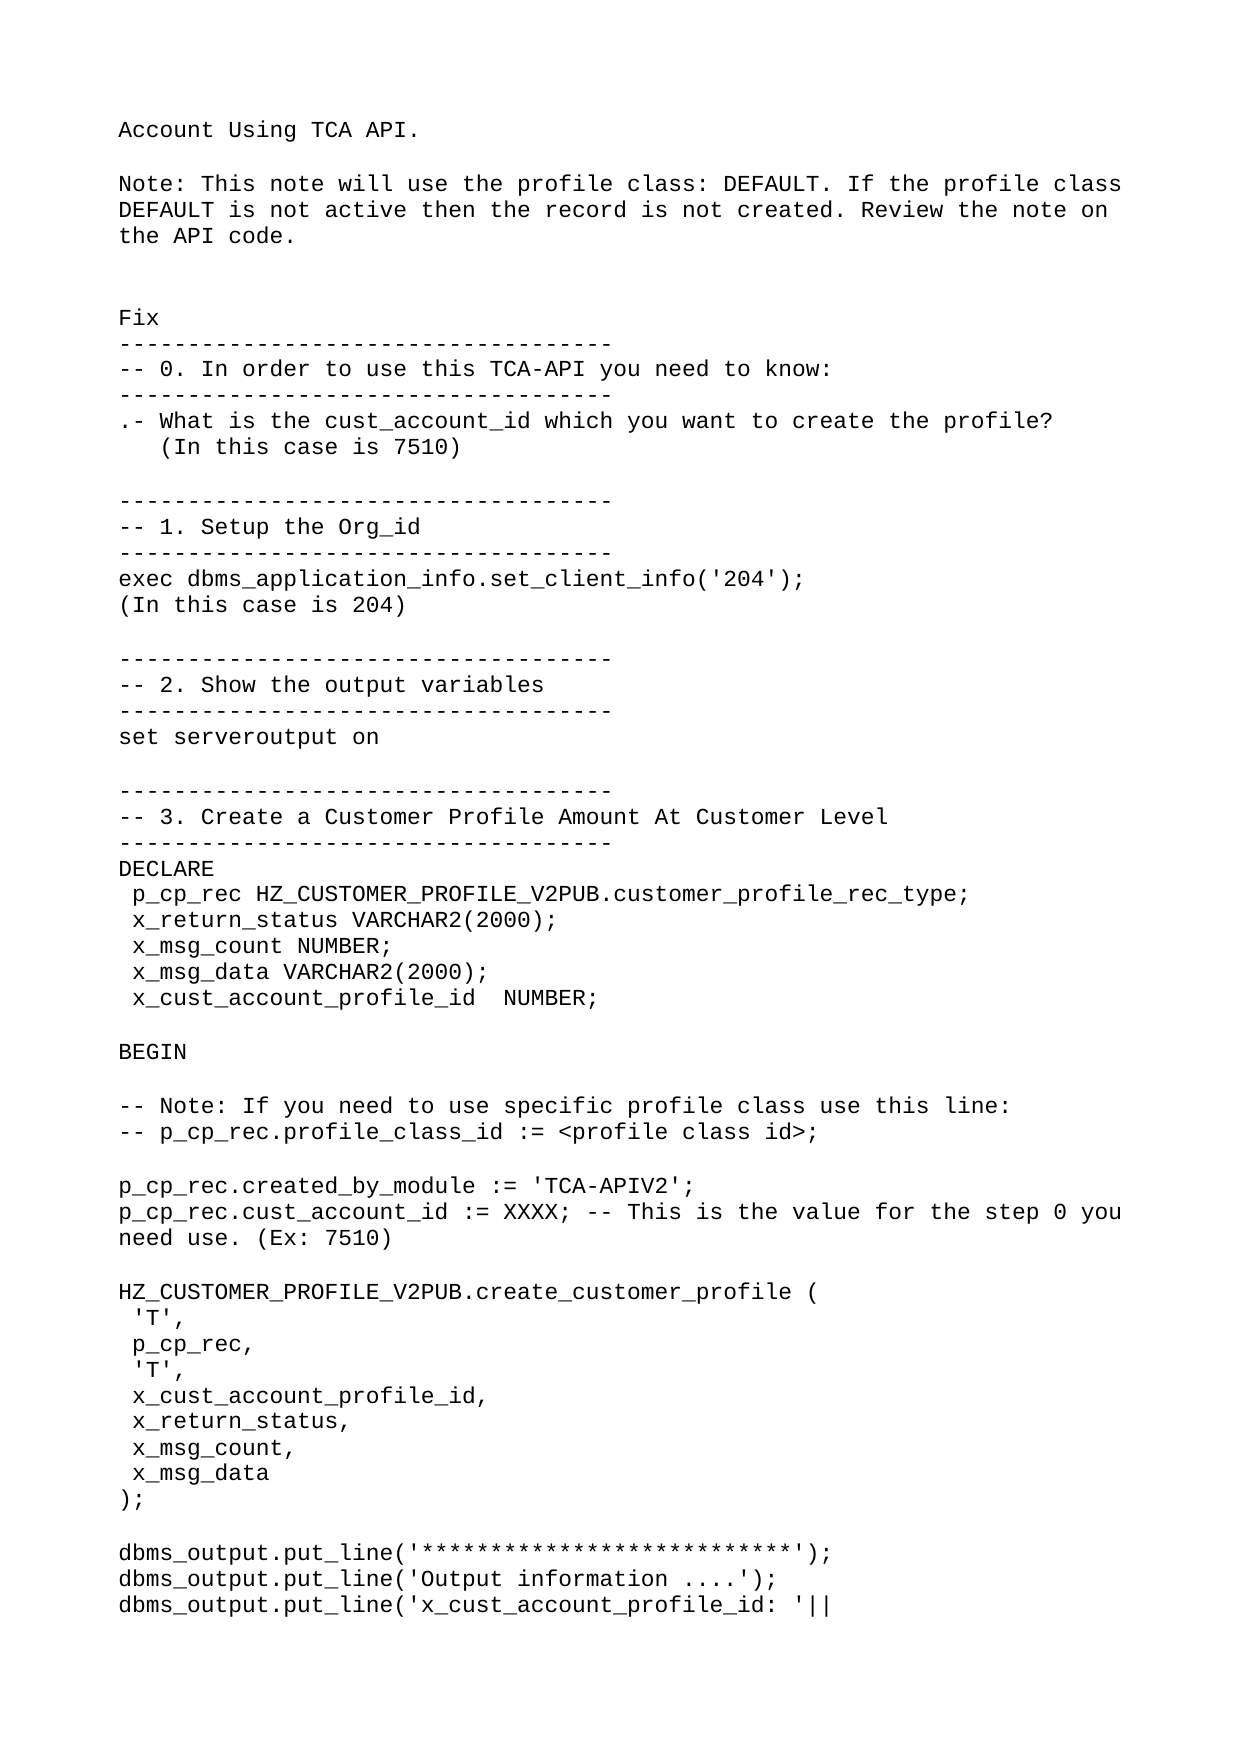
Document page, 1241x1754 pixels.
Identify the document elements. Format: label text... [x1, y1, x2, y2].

text p_cp_rec HZ_CUSTOMER_PROFILE_V2PUB.customer_profile_rec_type; [118, 883, 1122, 909]
text -- Note: If you need to use specific profile class use this line: [118, 1094, 1122, 1120]
text Account Using TCA API. [118, 118, 1122, 144]
text (In this case is 7510) [118, 436, 1122, 462]
text x_return_status VARCHAR2(2000); [118, 909, 1122, 935]
text ------------------------------------ [118, 332, 1122, 358]
text Note: This note will use the profile class: DEFAULT. If the profile class DEFAULT is not active then the record is not created. Review the note on the API code. [118, 172, 1122, 250]
text p_cp_rec, [118, 1332, 1122, 1358]
text DECLARE [118, 857, 1122, 883]
text x_msg_data VARCHAR2(2000); [118, 961, 1122, 987]
text dbms_output.put_line('***************************'); [118, 1542, 1122, 1568]
text x_return_status, [118, 1410, 1122, 1436]
text dbms_output.put_line('x_cust_account_profile_id: '|| [118, 1593, 1122, 1619]
text HZ_CUSTOMER_PROFILE_V2PUB.create_customer_profile ( [118, 1280, 1122, 1306]
text ------------------------------------ [118, 541, 1122, 567]
text ------------------------------------ [118, 647, 1122, 673]
text .- What is the cust_account_id which you want to create the profile? [118, 410, 1122, 436]
text Fix [118, 306, 1122, 332]
text ------------------------------------ [118, 831, 1122, 857]
text dbms_output.put_line('Output information ....'); [118, 1568, 1122, 1593]
text -- p_cp_rec.profile_class_id := <profile class id>; [118, 1120, 1122, 1146]
text BEGIN [118, 1041, 1122, 1066]
text set serveroutput on [118, 725, 1122, 751]
text -- 3. Create a Customer Profile Amount At Customer Level [118, 805, 1122, 831]
text 'T', [118, 1306, 1122, 1332]
text p_cp_rec.created_by_module := 'TCA-APIV2'; [118, 1174, 1122, 1200]
text p_cp_rec.cust_account_id := XXXX; -- This is the value for the step 0 you need use. (Ex: 7510) [118, 1200, 1122, 1252]
text (In this case is 204) [118, 593, 1122, 619]
text x_msg_data [118, 1462, 1122, 1488]
text ------------------------------------ [118, 384, 1122, 410]
text -- 1. Setup the Org_id [118, 516, 1122, 541]
text -- 0. In order to use this TCA-API you need to know: [118, 358, 1122, 384]
text ); [118, 1488, 1122, 1514]
text -- 2. Show the output variables [118, 673, 1122, 699]
text exec dbms_application_info.set_client_info('204'); [118, 567, 1122, 593]
text x_msg_count, [118, 1436, 1122, 1462]
text ------------------------------------ [118, 779, 1122, 805]
text x_cust_account_profile_id NUMBER; [118, 987, 1122, 1012]
text x_cust_account_profile_id, [118, 1384, 1122, 1410]
text ------------------------------------ [118, 699, 1122, 725]
text x_msg_count NUMBER; [118, 935, 1122, 961]
text ------------------------------------ [118, 489, 1122, 516]
text 'T', [118, 1358, 1122, 1384]
